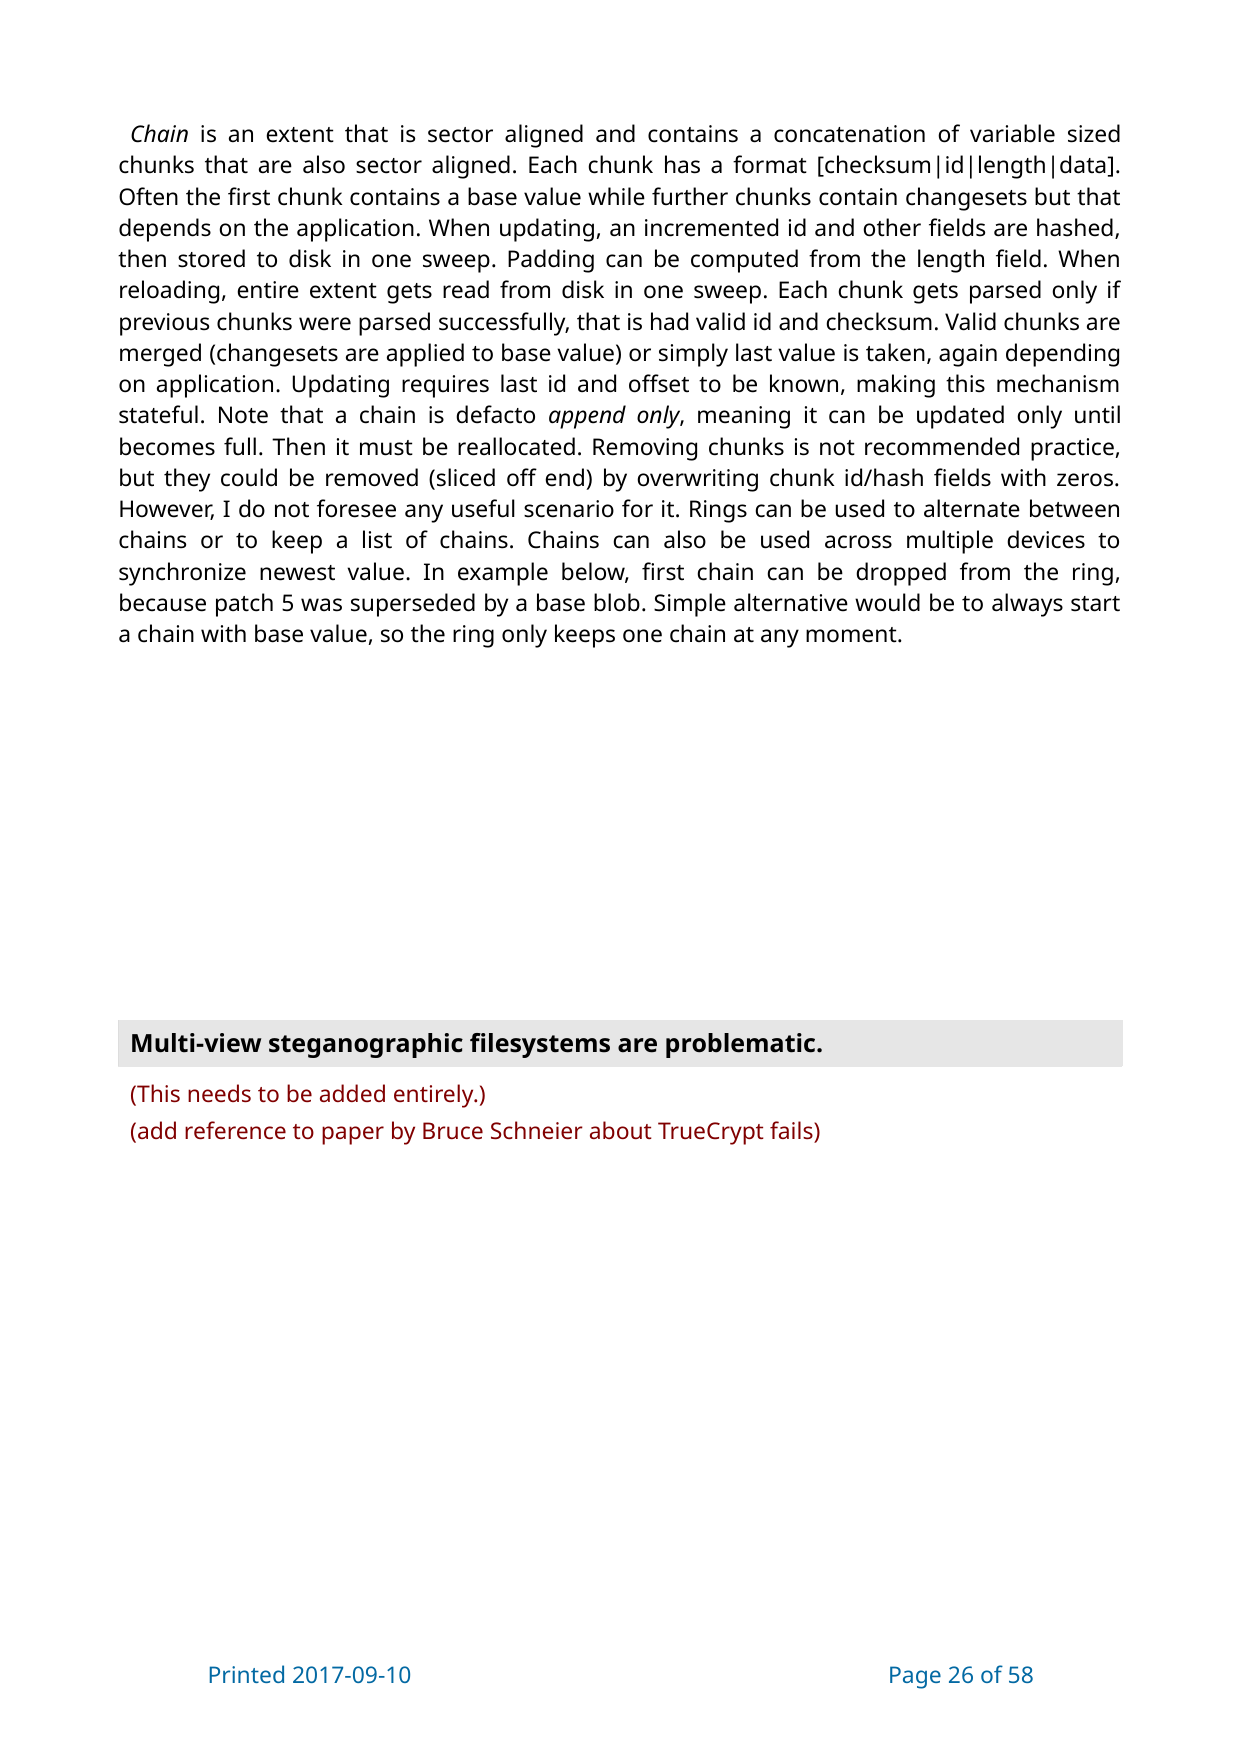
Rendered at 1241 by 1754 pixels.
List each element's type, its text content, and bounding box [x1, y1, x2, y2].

text Chain is an extent that is sector aligned and contains a concatenation of variable sized chunks that are also sector aligned. Each chunk has a format [checksum|id|length|data]. Often the first chunk contains a base value while further chunks contain changesets but that depends on the application. When updating, an incremented id and other fields are hashed, then stored to disk in one sweep. Padding can be computed from the length field. When reloading, entire extent gets read from disk in one sweep. Each chunk gets parsed only if previous chunks were parsed successfully, that is had valid id and checksum. Valid chunks are merged (changesets are applied to base value) or simply last value is taken, again depending on application. Updating requires last id and offset to be known, making this mechanism stateful. Note that a chain is defacto append only, meaning it can be updated only until becomes full. Then it must be reallocated. Removing chunks is not recommended practice, but they could be removed (sliced off end) by overwriting chunk id/hash fields with zeros. However, I do not foresee any useful scenario for it. Rings can be used to alternate between chains or to keep a list of chains. Chains can also be used across multiple devices to synchronize newest value. In example below, first chain can be dropped from the ring, because patch 5 was superseded by a base blob. Simple alternative would be to always start a chain with base value, so the ring only keeps one chain at any moment. [118, 118, 1122, 649]
text (add reference to paper by Bruce Schneier about TrueCrypt fails) [118, 1115, 1122, 1146]
subtitle Multi-view steganographic filesystems are problematic. [119, 1021, 1122, 1066]
text (This needs to be added entirely.) [118, 1078, 1122, 1109]
